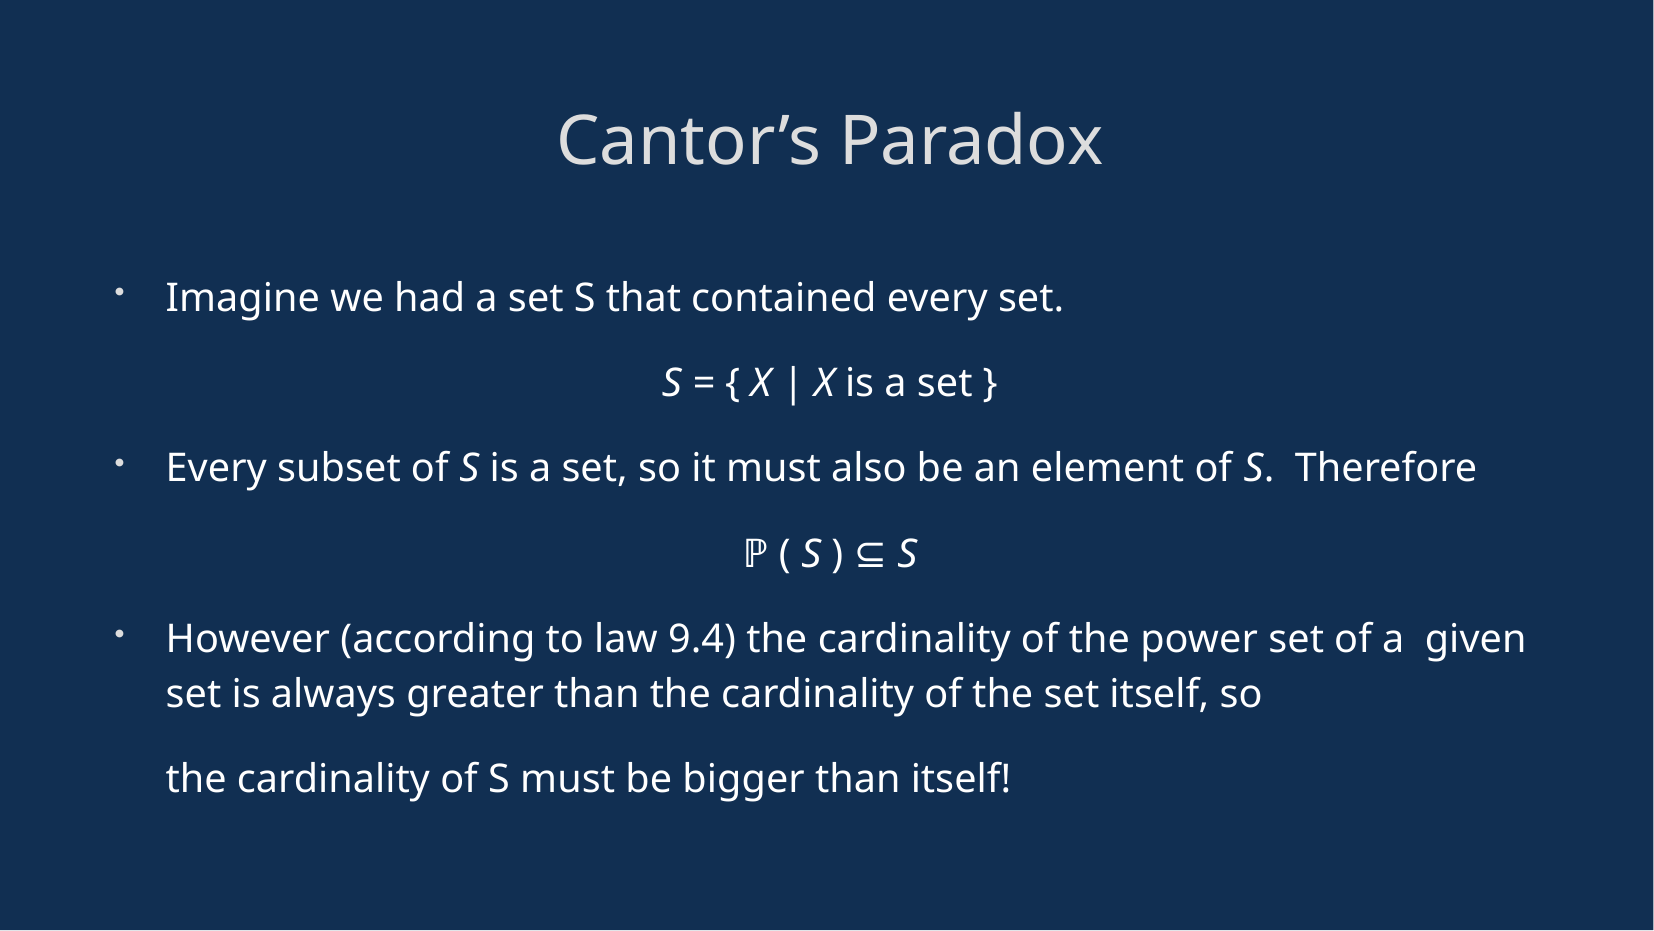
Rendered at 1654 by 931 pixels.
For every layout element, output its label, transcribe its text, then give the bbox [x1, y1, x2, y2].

title Cantor’s Paradox [97, 56, 1563, 220]
list Imagine we had a set S that contained every set. S = { X | X is a set } Every subset of S is a set, so it must also be an element of S. Therefore ℙ ( S ) ⊆ S However (according to law 9.4) the cardinality of the power set of a given set is always greater than the cardinality of the set itself, so the cardinality of S must be bigger than itself! [97, 268, 1563, 806]
